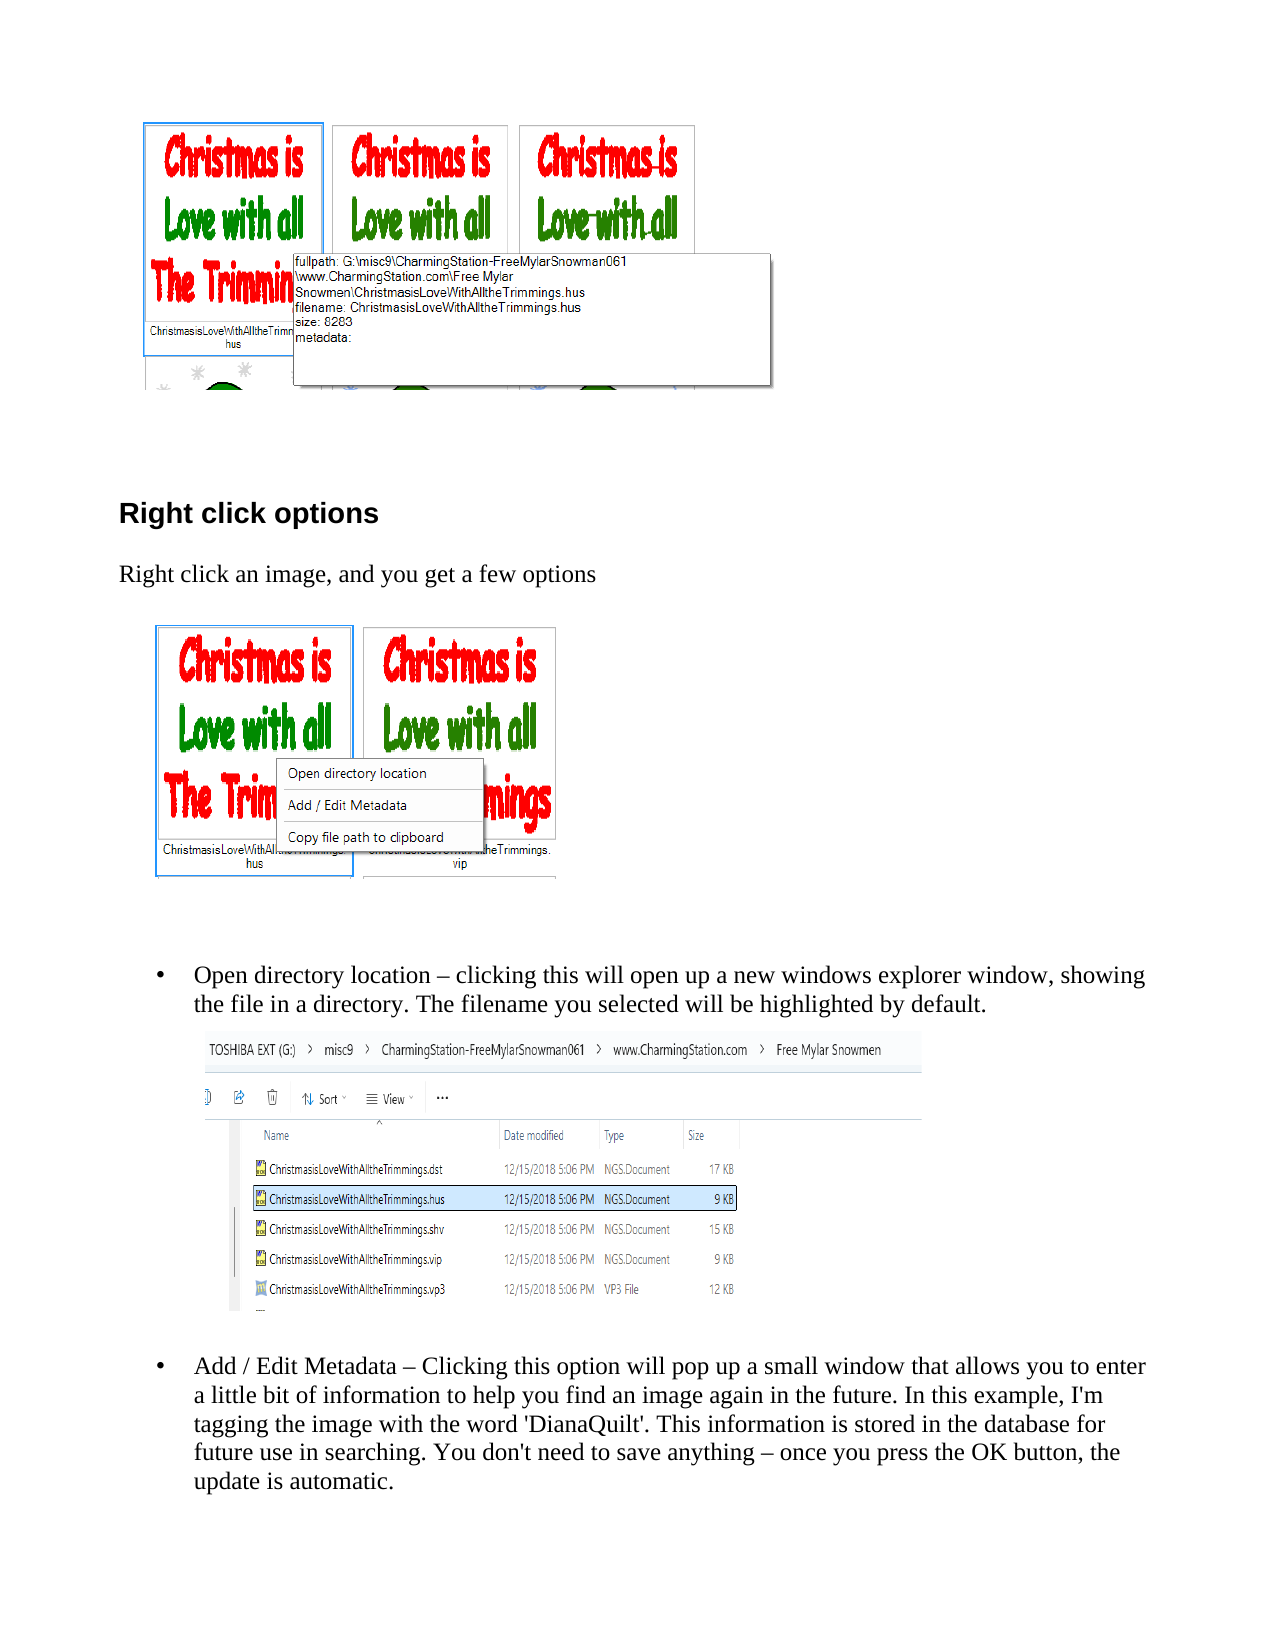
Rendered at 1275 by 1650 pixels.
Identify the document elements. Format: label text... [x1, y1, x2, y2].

subtitle Right click options [118, 496, 1156, 529]
list Add / Edit Metadata – Clicking this option will pop up a small window that allows you to enter a little bit of information to help you find an image again in the future. In this example, I'm tagging the image with the word 'DianaQuilt'. This information is stored in the database for future use in searching. You don't need to save anything – once you press the OK button, the update is automatic. [156, 1351, 1156, 1495]
list Open directory location – clicking this will open up a new windows explorer window, showing the file in a directory. The filename you selected will be highlighted by default. [156, 960, 1156, 1018]
text Right click an image, and you get a few options [118, 559, 1156, 588]
picture [205, 1031, 922, 1311]
picture [137, 118, 775, 390]
picture [152, 625, 565, 879]
